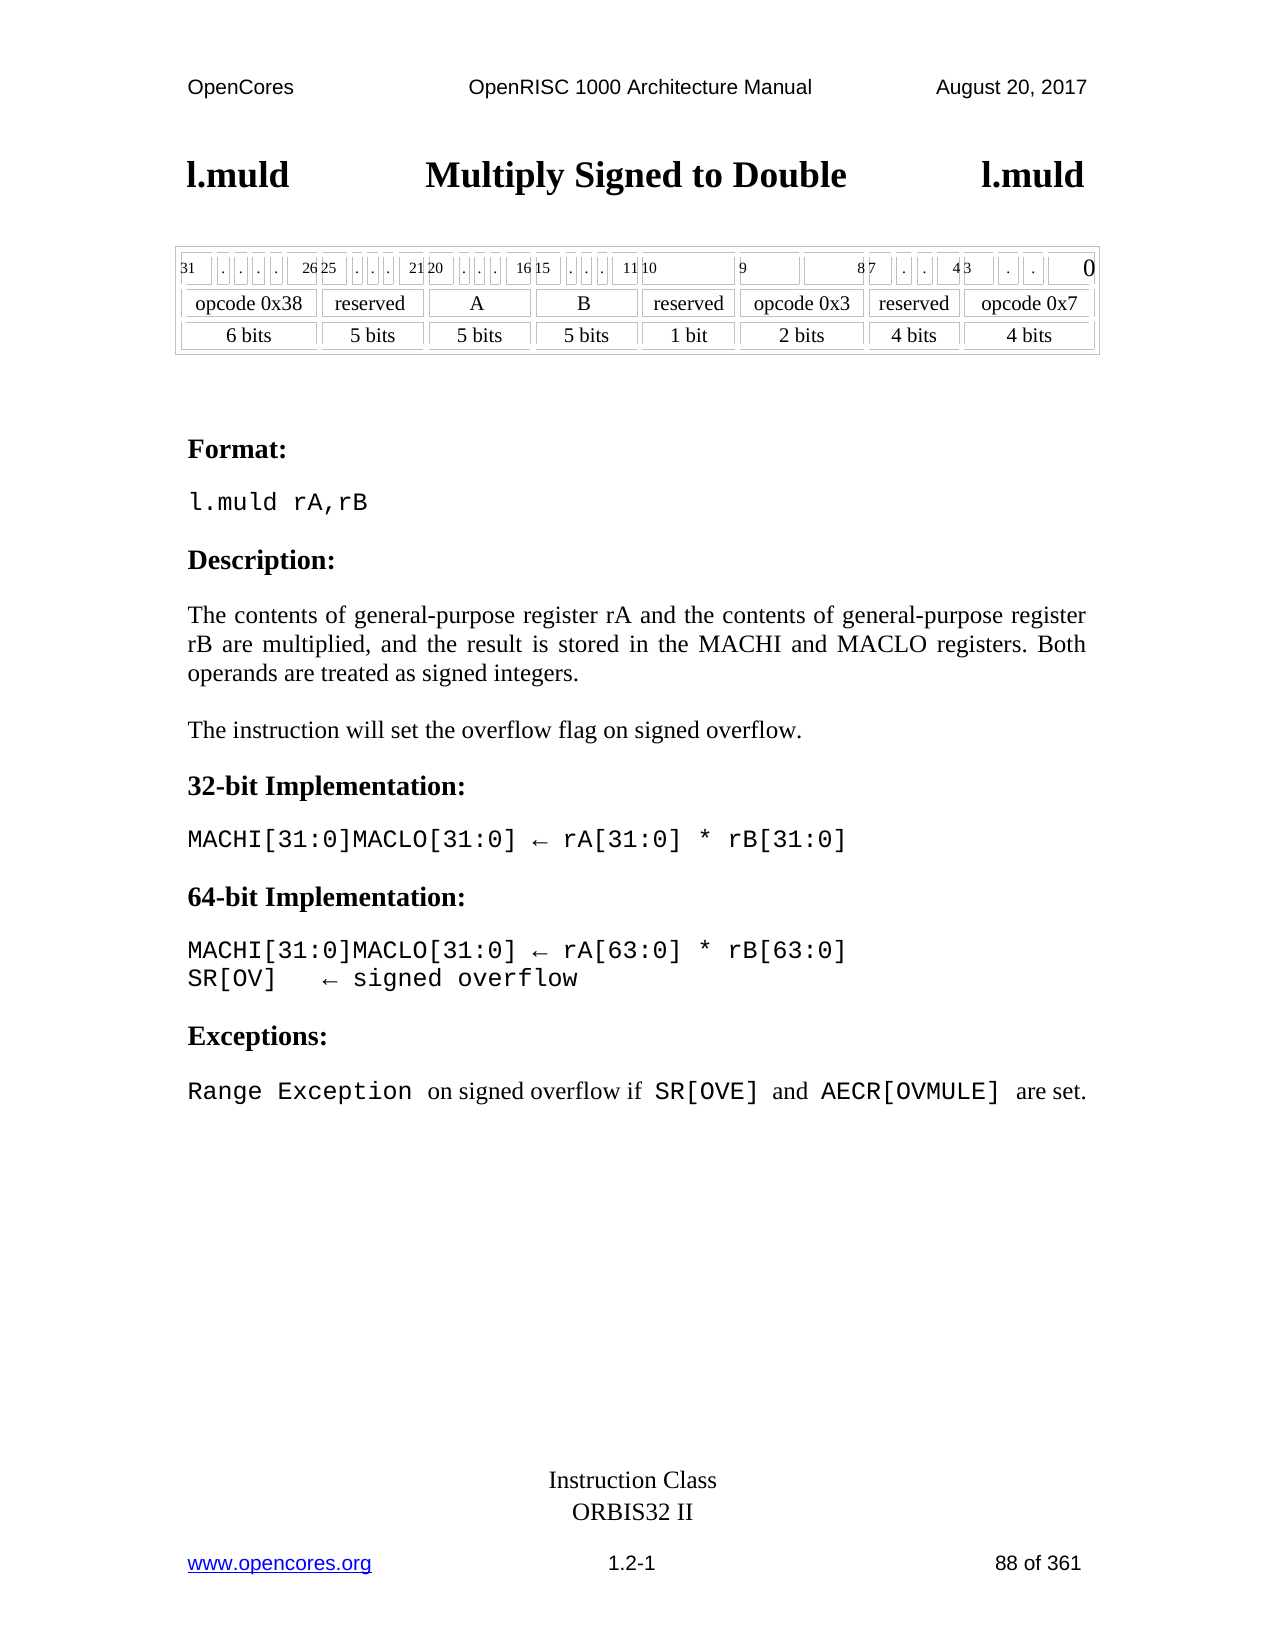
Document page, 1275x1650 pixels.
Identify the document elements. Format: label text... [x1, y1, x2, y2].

text MACHI[31:0]MACLO[31:0] ← rA[31:0] * rB[31:0] [187, 826, 1087, 855]
text Description: [187, 543, 1087, 575]
text The contents of general-purpose register rA and the contents of general-purpose register rB are multiplied, and the result is stored in the MACHI and MACLO registers. Both operands are treated as signed integers. [187, 600, 1087, 687]
text 64-bit Implementation: [187, 880, 1087, 912]
text The instruction will set the overflow flag on signed overflow. [187, 715, 1087, 744]
text SR[OV] ← signed overflow [187, 966, 1087, 994]
text Exceptions: [187, 1019, 1087, 1051]
text 32-bit Implementation: [187, 769, 1087, 801]
text Format: [187, 432, 1087, 464]
text MACHI[31:0]MACLO[31:0] ← rA[63:0] * rB[63:0] [187, 937, 1087, 966]
text l.muld rA,rB [187, 489, 1087, 518]
text Range Exception on signed overflow if SR[OVE] and AECR[OVMULE] are set. [187, 1076, 1087, 1107]
